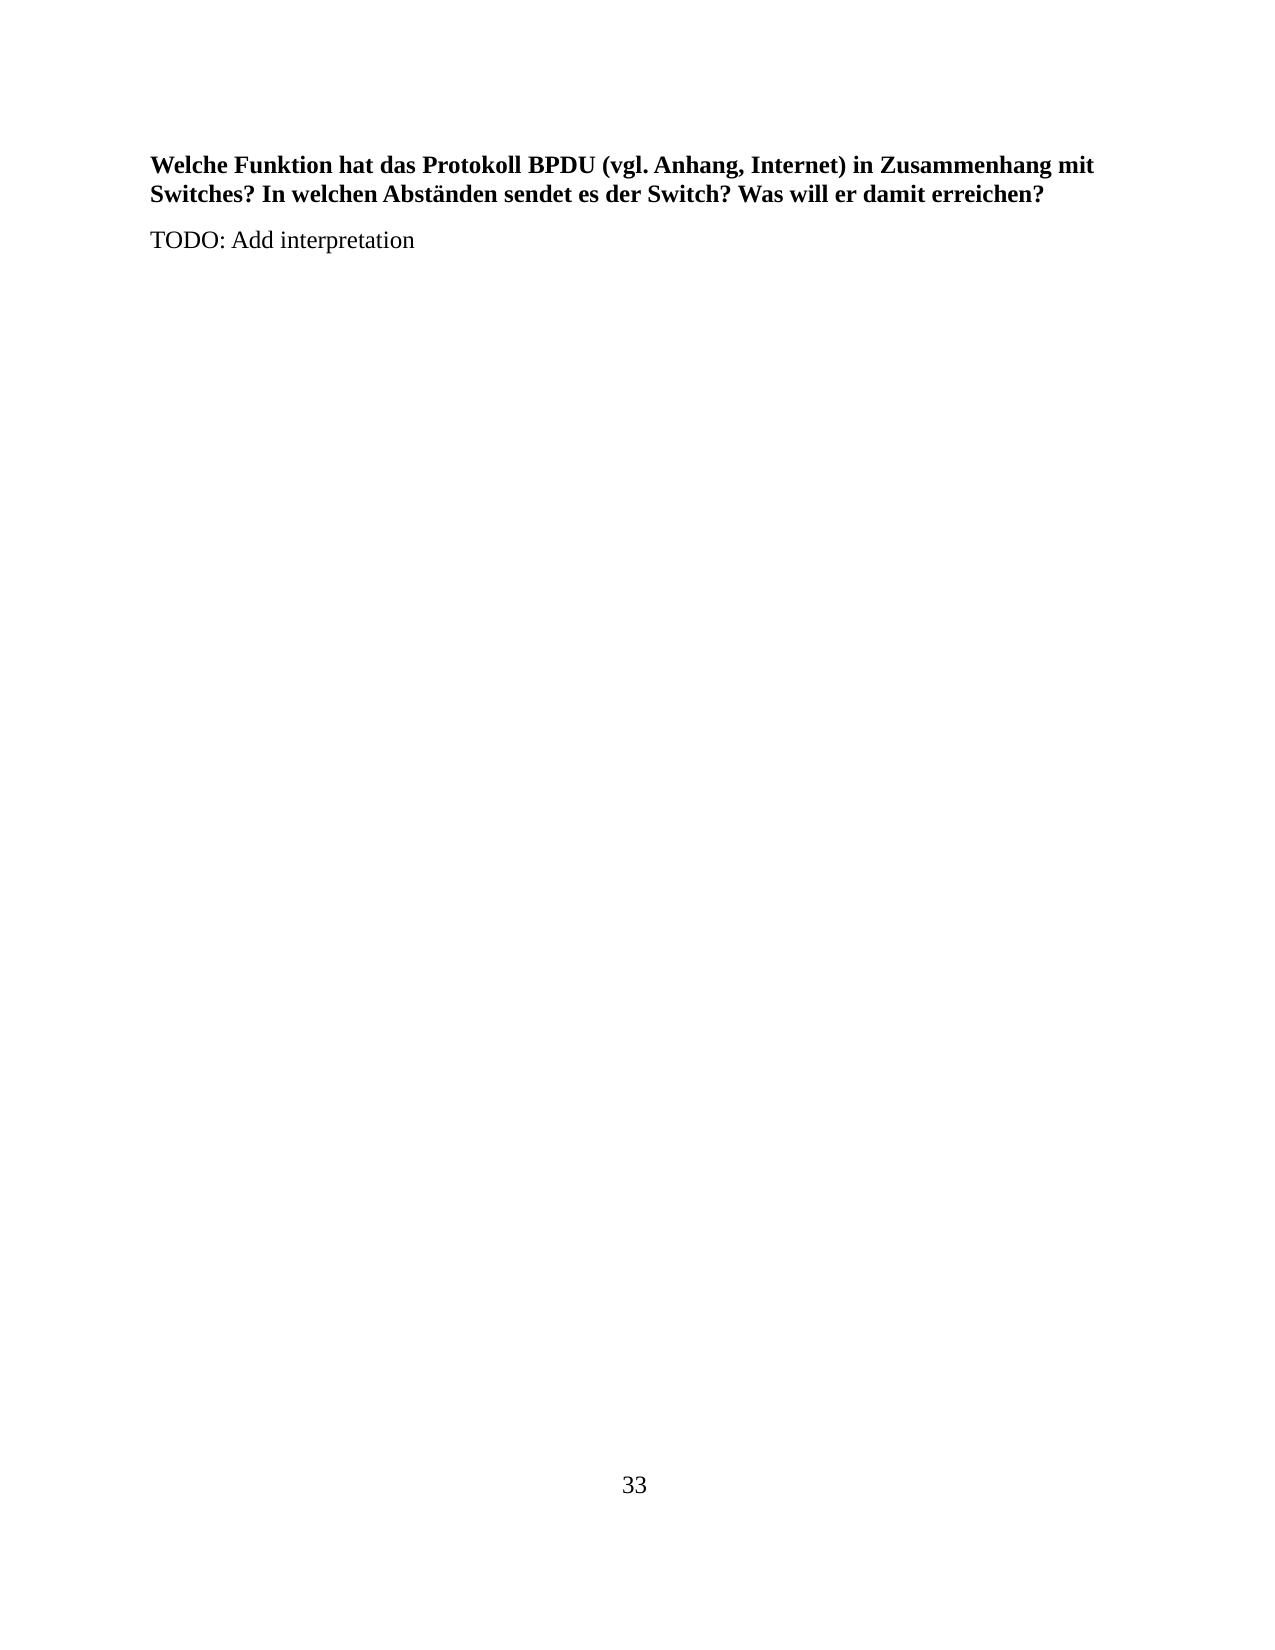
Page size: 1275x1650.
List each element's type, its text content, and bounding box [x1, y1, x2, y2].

text TODO: Add interpretation [150, 225, 1125, 254]
text Welche Funktion hat das Protokoll BPDU (vgl. Anhang, Internet) in Zusammenhang mit Switches? In welchen Abständen sendet es der Switch? Was will er damit erreichen? [150, 150, 1125, 207]
